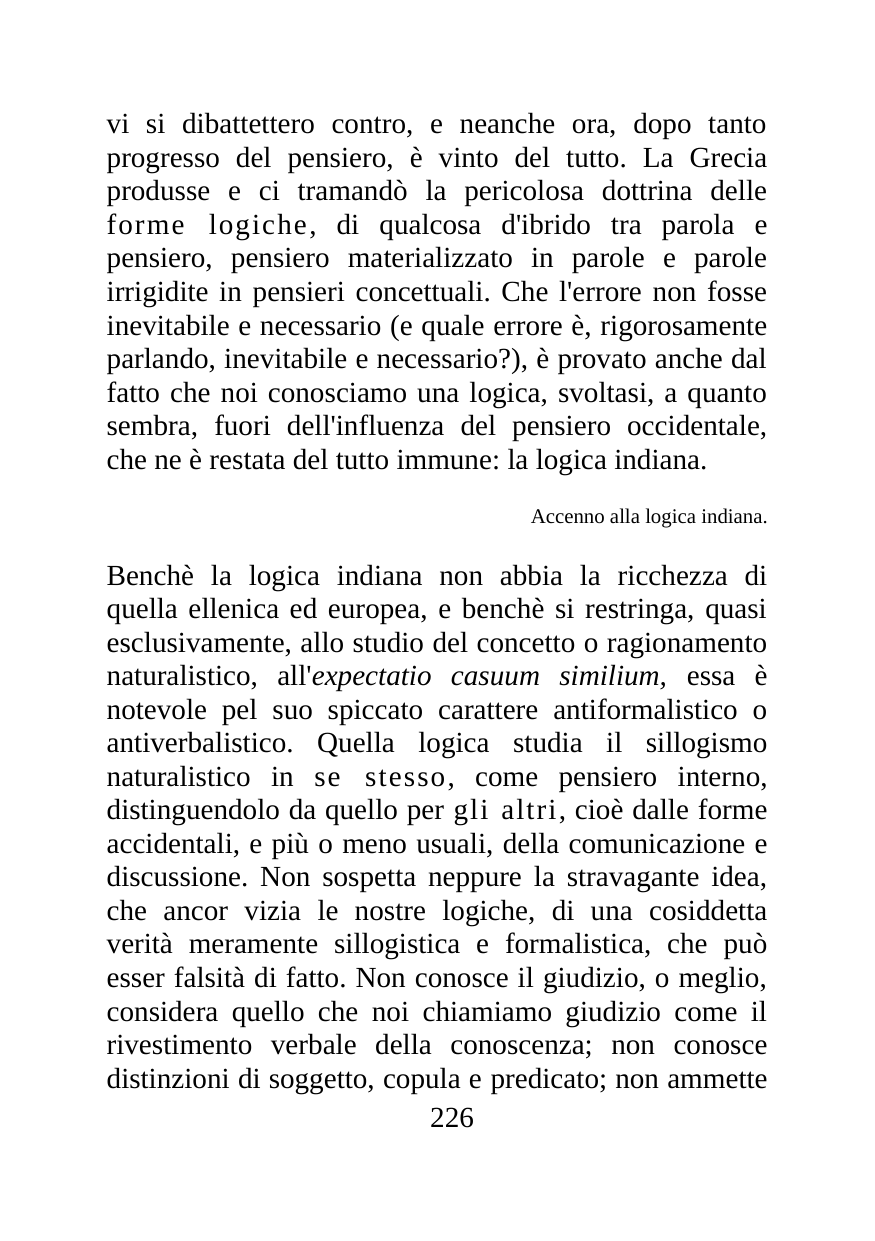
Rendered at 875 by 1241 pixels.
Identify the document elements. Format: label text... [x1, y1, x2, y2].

text Benchè la logica indiana non abbia la ricchezza di quella ellenica ed europea, e benchè si restringa, quasi esclusivamente, allo studio del concetto o ragionamento naturalistico, all'expectatio casuum similium, essa è notevole pel suo spiccato carattere antiformalistico o antiverbalistico. Quella logica studia il sillogismo naturalistico in se stesso, come pensiero interno, distinguendolo da quello per gli altri, cioè dalle forme accidentali, e più o meno usuali, della comunicazione e discussione. Non sospetta neppure la stravagante idea, che ancor vizia le nostre logiche, di una cosiddetta verità meramente sillogistica e formalistica, che può esser falsità di fatto. Non conosce il giudizio, o meglio, considera quello che noi chiamiamo giudizio come il rivestimento verbale della conoscenza; non conosce distinzioni di soggetto, copula e predicato; non ammette [106, 558, 768, 1094]
text vi si dibattettero contro, e neanche ora, dopo tanto progresso del pensiero, è vinto del tutto. La Grecia produsse e ci tramandò la pericolosa dottrina delle forme logiche, di qualcosa d'ibrido tra parola e pensiero, pensiero materializzato in parole e parole irrigidite in pensieri concettuali. Che l'errore non fosse inevitabile e necessario (e quale errore è, rigorosamente parlando, inevitabile e necessario?), è provato anche dal fatto che noi conosciamo una logica, svoltasi, a quanto sembra, fuori dell'influenza del pensiero occidentale, che ne è restata del tutto immune: la logica indiana. [106, 106, 768, 475]
text Accenno alla logica indiana. [106, 504, 768, 528]
